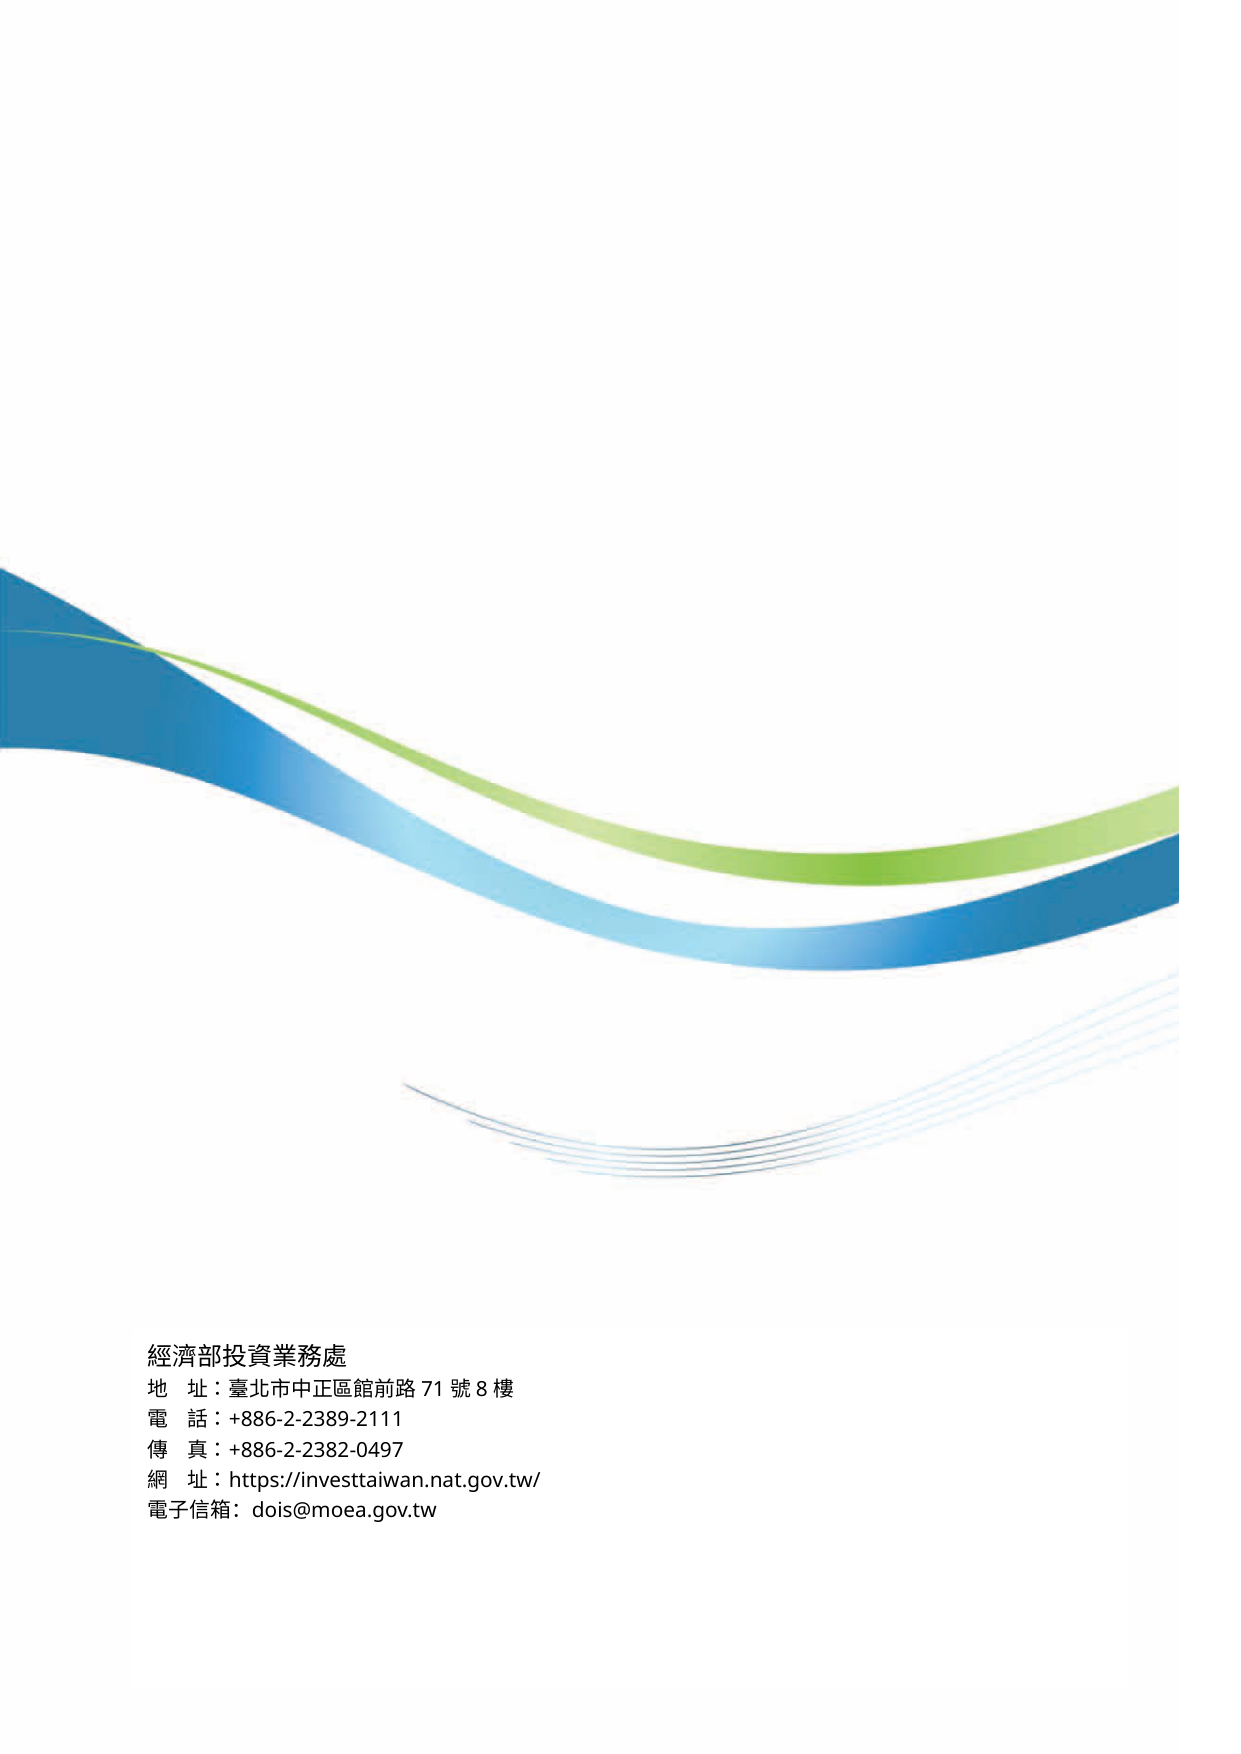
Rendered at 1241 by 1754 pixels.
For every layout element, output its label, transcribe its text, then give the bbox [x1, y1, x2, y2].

text 電子信箱：dois@moea.gov.tw [147, 1494, 1113, 1524]
picture [0, 0, 1179, 1754]
text 網 址：https://investtaiwan.nat.gov.tw/ [147, 1463, 1113, 1494]
text 地 址：臺北市中正區館前路 71 號 8 樓 [147, 1372, 1113, 1403]
text 經濟部投資業務處 [147, 1336, 1113, 1372]
text 傳 真：+886-2-2382-0497 [147, 1433, 1113, 1463]
text 電 話：+886-2-2389-2111 [147, 1403, 1113, 1433]
